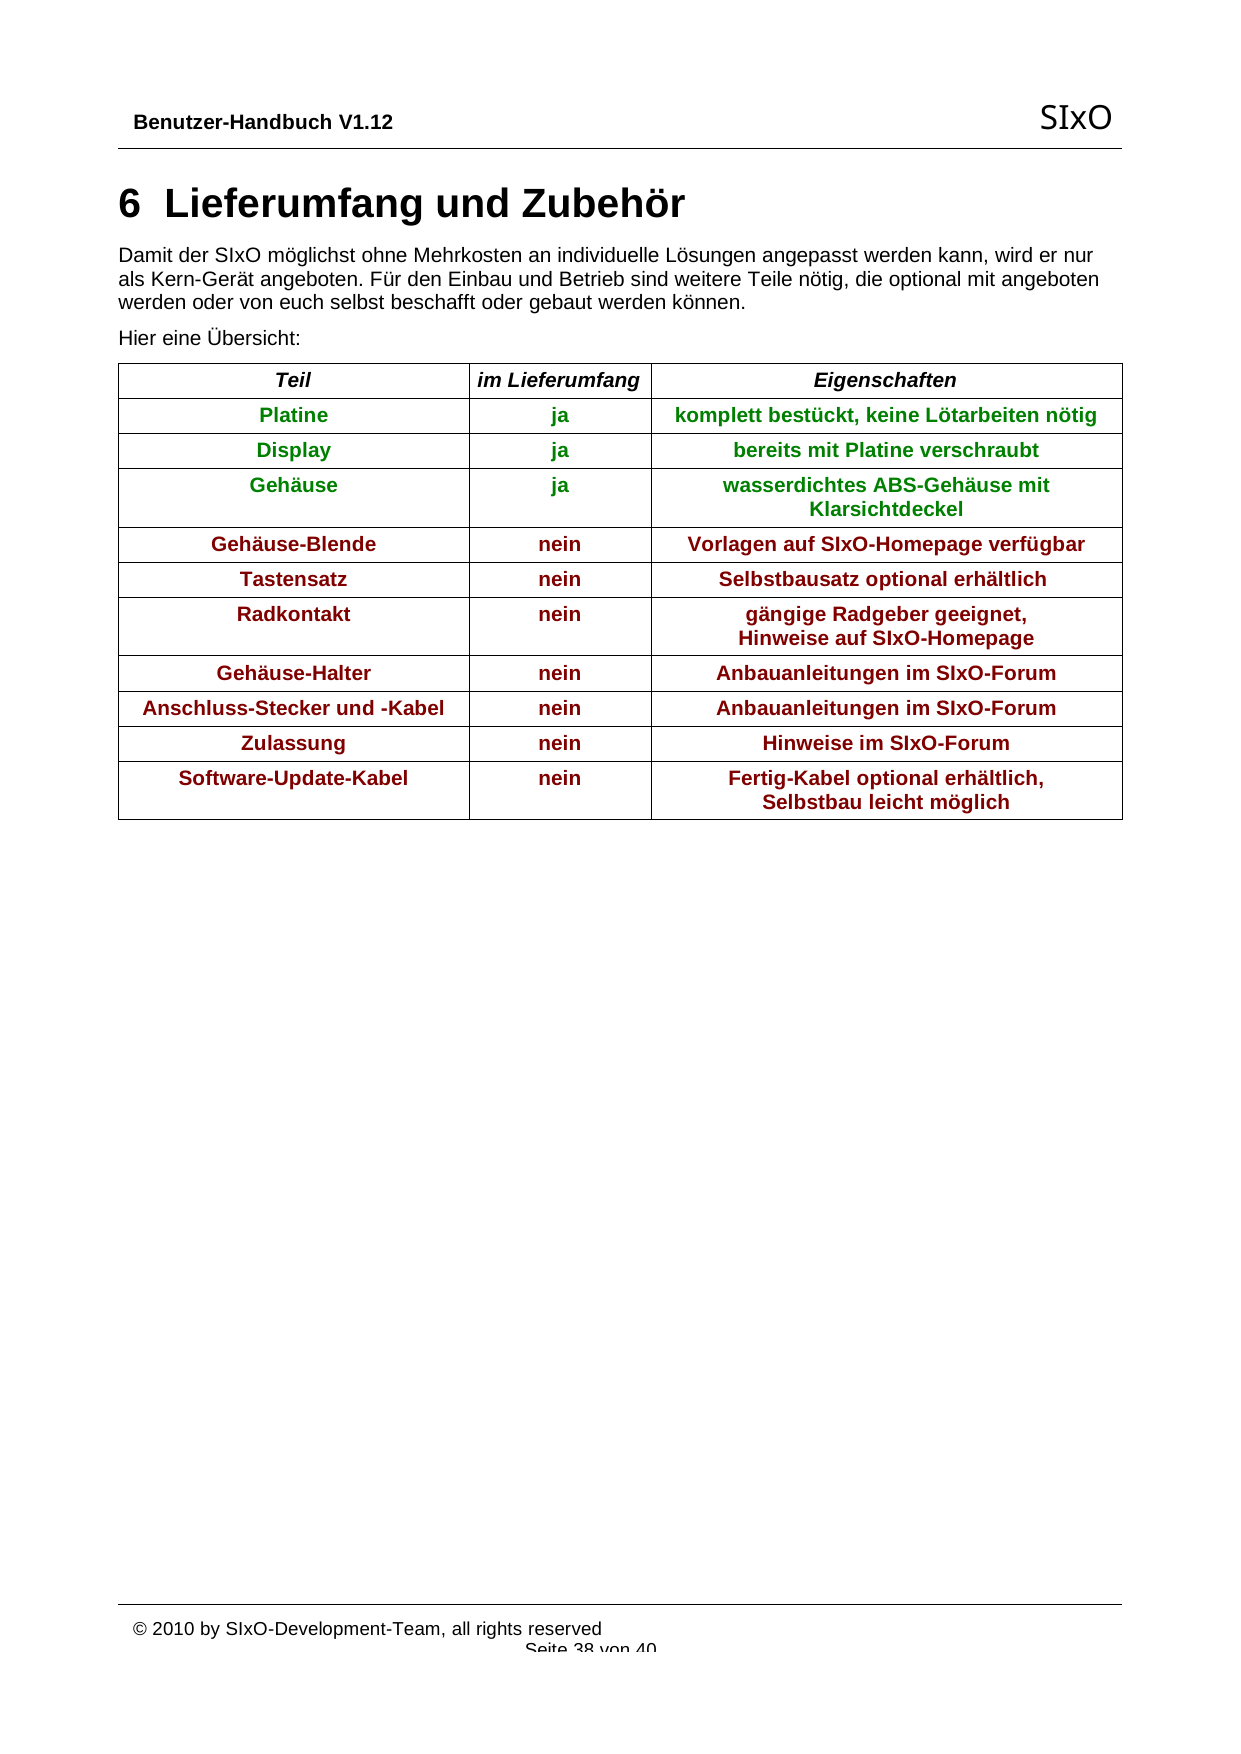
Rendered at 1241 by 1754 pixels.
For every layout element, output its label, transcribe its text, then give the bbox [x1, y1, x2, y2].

table_cell nein [470, 727, 651, 761]
table_cell Gehäuse-Halter [119, 656, 469, 691]
table_cell Vorlagen auf SIxO-Homepage verfügbar [652, 528, 1122, 562]
table_cell Hinweise im SIxO-Forum [652, 727, 1122, 761]
table_cell nein [470, 656, 651, 691]
text Damit der SIxO möglichst ohne Mehrkosten an individuelle Lösungen angepasst werden kann, wird er nur als Kern-Gerät angeboten. Für den Einbau und Betrieb sind weitere Teile nötig, die optional mit angeboten werden oder von euch selbst beschafft oder gebaut werden können. [118, 243, 1122, 314]
subtitle Lieferumfang und Zubehör [118, 180, 1122, 226]
table_cell Tastensatz [119, 563, 469, 597]
table_cell Gehäuse-Blende [119, 528, 469, 562]
table_cell nein [470, 762, 651, 819]
table_cell Anbauanleitungen im SIxO-Forum [652, 692, 1122, 726]
table_cell nein [470, 692, 651, 726]
table_cell bereits mit Platine verschraubt [652, 434, 1122, 468]
table_cell wasserdichtes ABS-Gehäuse mit Klarsichtdeckel [652, 469, 1122, 527]
table_cell Zulassung [119, 727, 469, 761]
table_cell Selbstbausatz optional erhältlich [652, 563, 1122, 597]
table_cell Radkontakt [119, 598, 469, 655]
table_header Teil [119, 364, 469, 398]
table_header Eigenschaften [652, 364, 1122, 398]
table_cell gängige Radgeber geeignet, Hinweise auf SIxO-Homepage [652, 598, 1122, 655]
table_cell nein [470, 563, 651, 597]
table_header im Lieferumfang [470, 364, 651, 398]
table_cell nein [470, 598, 651, 655]
table_cell Display [119, 434, 469, 468]
table_cell Software-Update-Kabel [119, 762, 469, 819]
table_cell ja [470, 469, 651, 527]
table_cell ja [470, 434, 651, 468]
table_cell Gehäuse [119, 469, 469, 527]
table_cell Anschluss-Stecker und -Kabel [119, 692, 469, 726]
table_cell ja [470, 399, 651, 433]
table_cell komplett bestückt, keine Lötarbeiten nötig [652, 399, 1122, 433]
table_cell Platine [119, 399, 469, 433]
table_cell Anbauanleitungen im SIxO-Forum [652, 656, 1122, 691]
table_cell Fertig-Kabel optional erhältlich, Selbstbau leicht möglich [652, 762, 1122, 819]
text Hier eine Übersicht: [118, 327, 1122, 350]
table_cell nein [470, 528, 651, 562]
